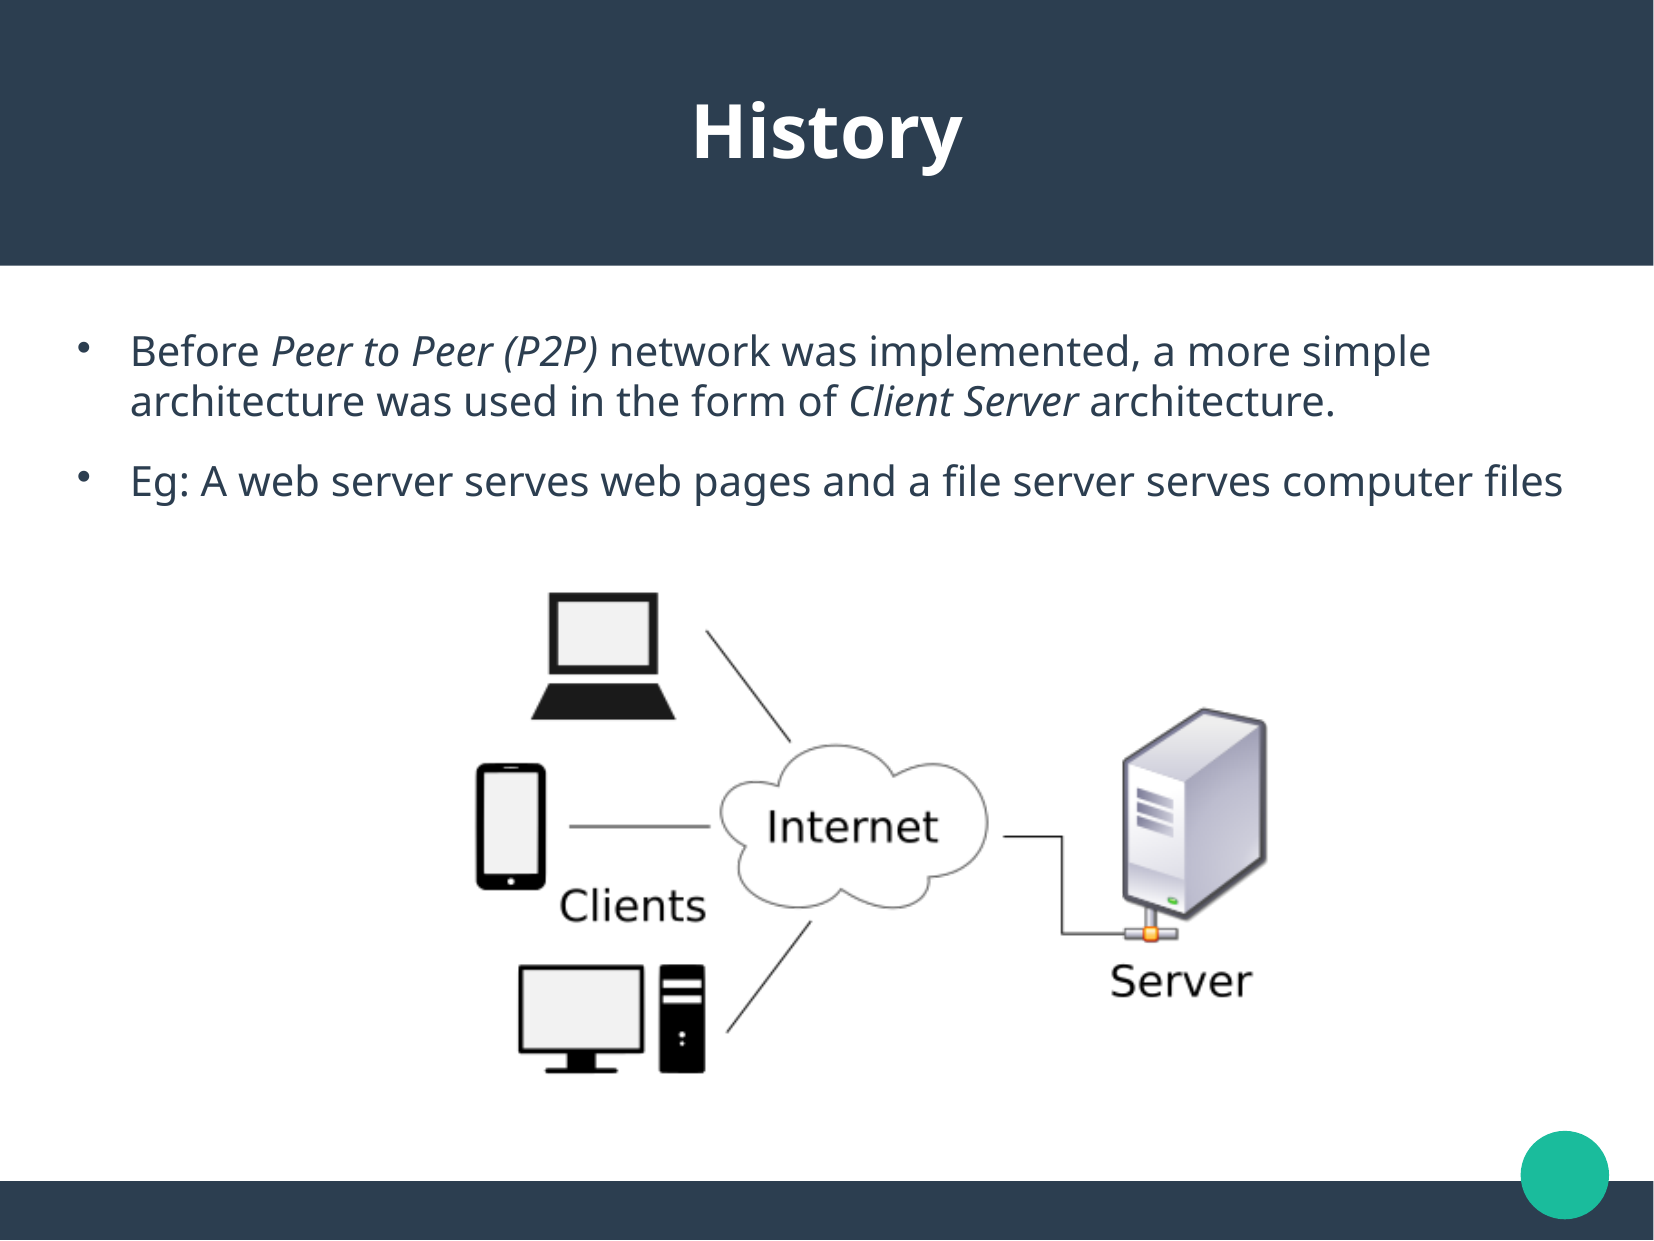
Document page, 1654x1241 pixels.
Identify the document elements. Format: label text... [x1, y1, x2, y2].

text_box History [58, 49, 1595, 207]
picture [401, 555, 1308, 1099]
text_box Before Peer to Peer (P2P) network was implemented, a more simple architecture was used in the form of Client Server architecture. Eg: A web server serves web pages and a file server serves computer files [58, 324, 1595, 1152]
